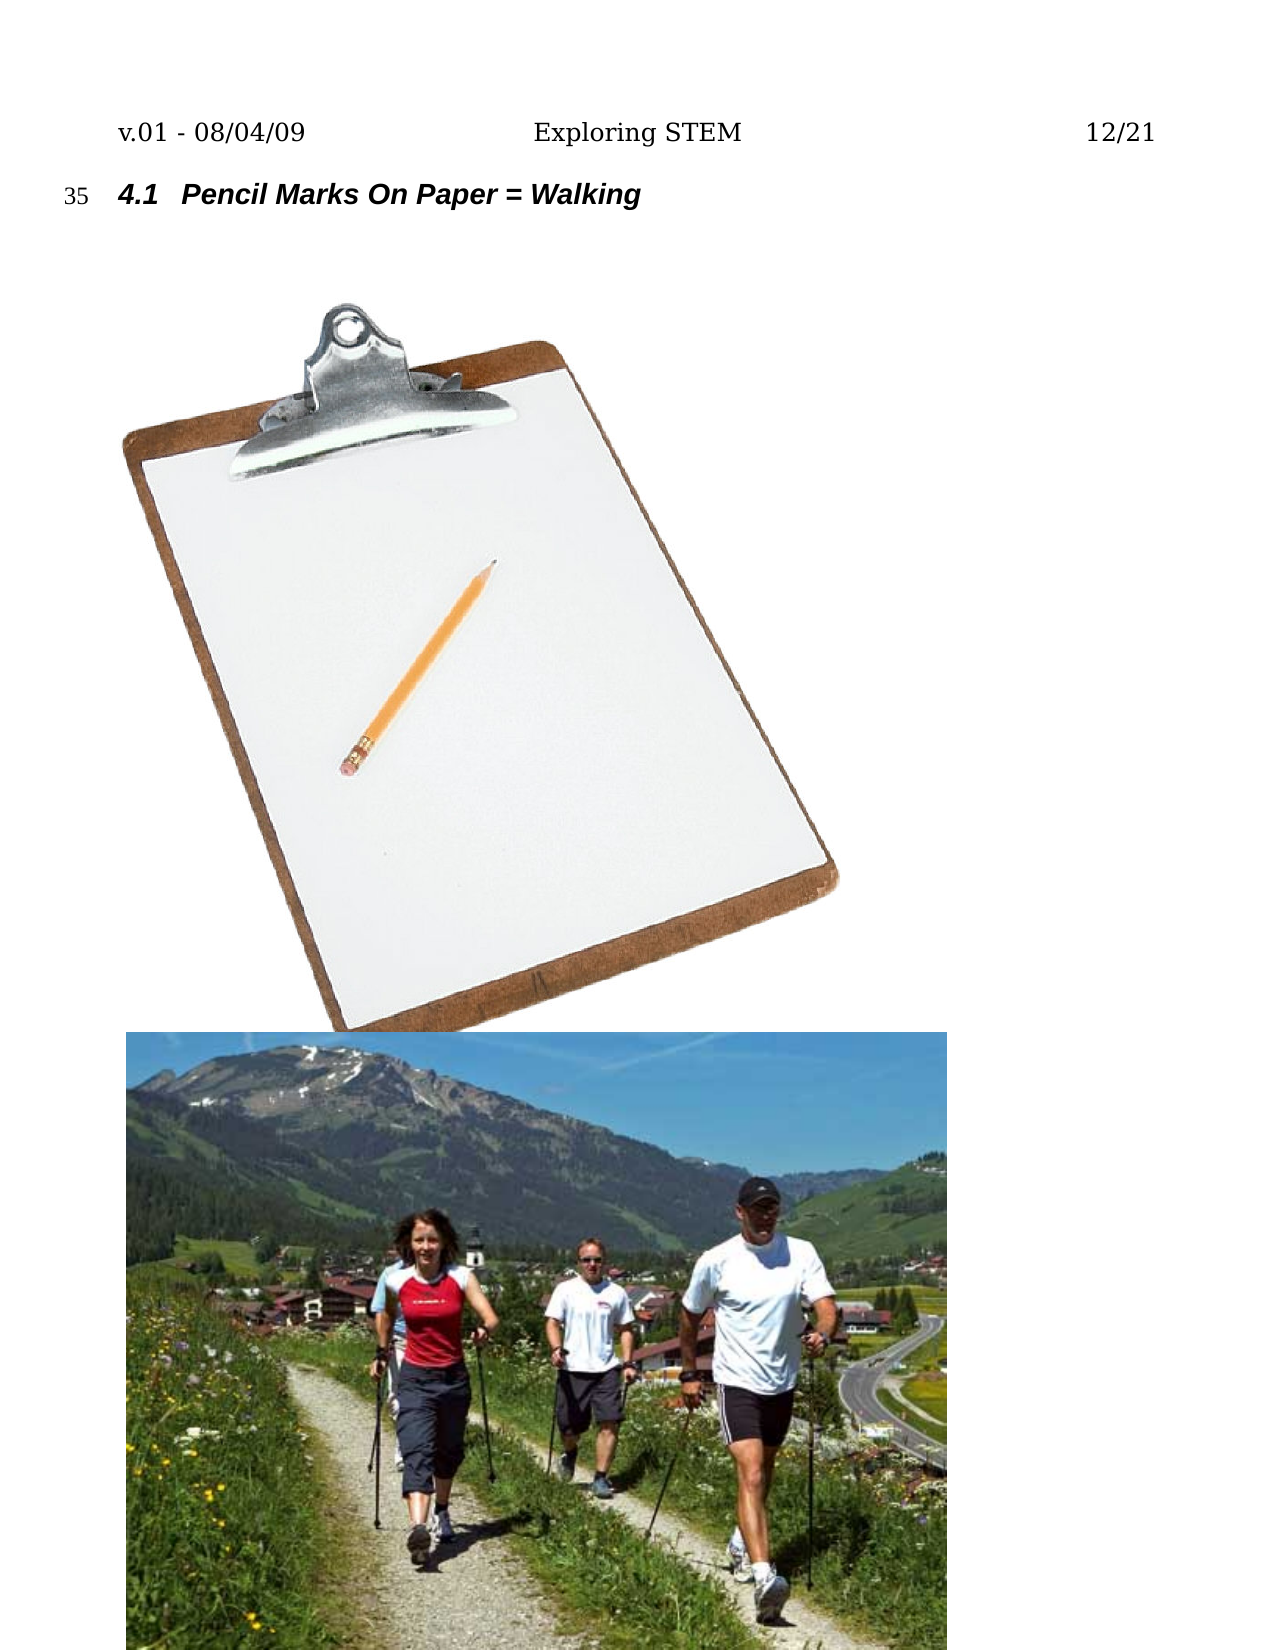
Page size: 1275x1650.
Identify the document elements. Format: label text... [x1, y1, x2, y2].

subtitle Pencil Marks On Paper = Walking [118, 177, 1157, 210]
picture [118, 298, 947, 1650]
